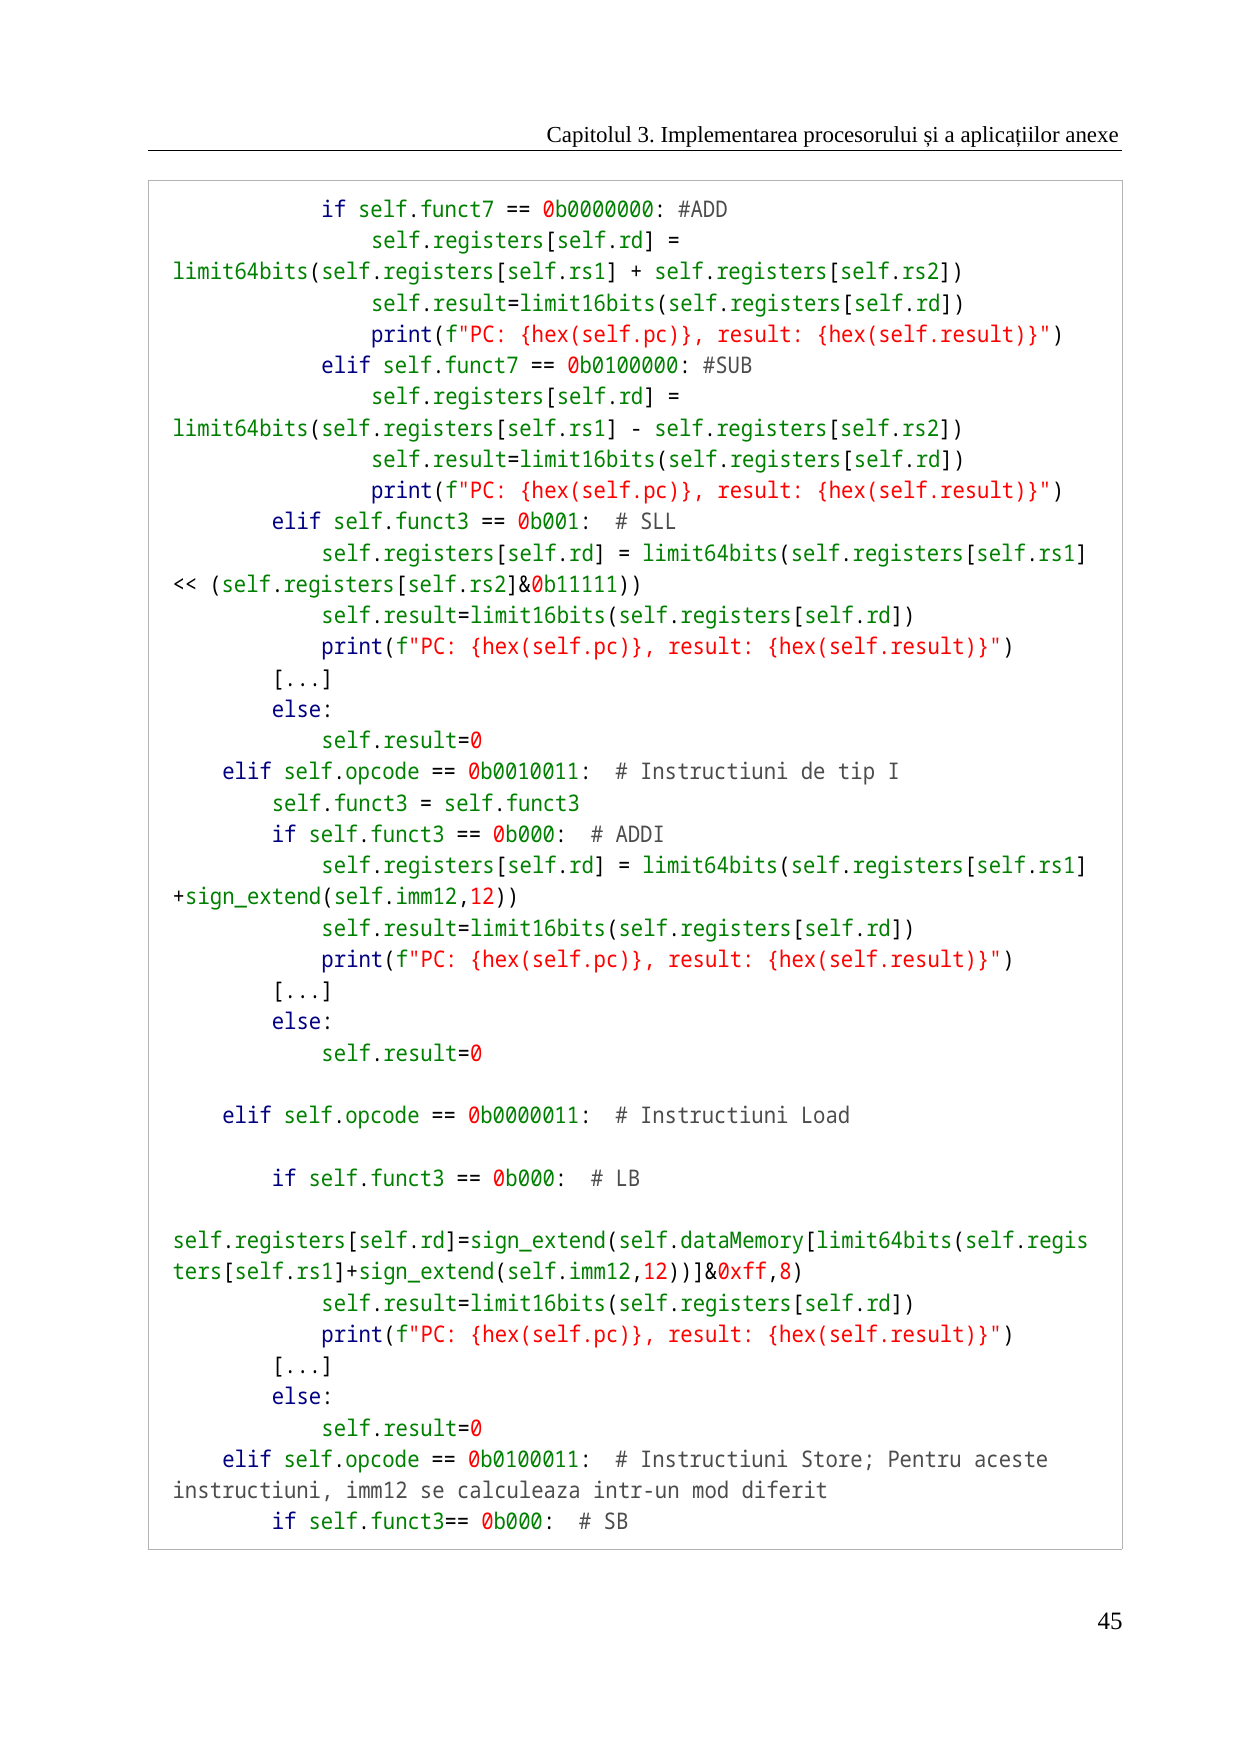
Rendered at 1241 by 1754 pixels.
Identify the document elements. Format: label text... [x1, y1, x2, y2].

text if self.funct3 == 0b000: # LB [149, 1149, 1122, 1180]
text self.result=limit16bits(self.registers[self.rd]) [149, 430, 1122, 461]
text self.result=0 [149, 1024, 1122, 1068]
text self.result=limit16bits(self.registers[self.rd]) [149, 1274, 1122, 1305]
text elif self.opcode == 0b0100011: # Instructiuni Store; Pentru aceste instructiuni, imm12 se calculeaza intr-un mod diferit [149, 1430, 1122, 1493]
text elif self.funct7 == 0b0100000: #SUB [149, 336, 1122, 368]
text if self.funct3 == 0b000: # ADDI [149, 805, 1122, 836]
text self.funct3 = self.funct3 [149, 774, 1122, 805]
text print(f"PC: {hex(self.pc)}, result: {hex(self.result)}") [149, 618, 1122, 649]
text [...] [149, 649, 1122, 680]
text self.result=limit16bits(self.registers[self.rd]) [149, 586, 1122, 618]
text print(f"PC: {hex(self.pc)}, result: {hex(self.result)}") [149, 305, 1122, 336]
text else: [149, 993, 1122, 1024]
text if self.funct3== 0b000: # SB [149, 1493, 1122, 1549]
text self.registers[self.rd]=sign_extend(self.dataMemory[limit64bits(self.registers[self.rs1]+sign_extend(self.imm12,12))]&0xff,8) [149, 1180, 1122, 1274]
text [...] [149, 1336, 1122, 1368]
text [...] [149, 961, 1122, 993]
text print(f"PC: {hex(self.pc)}, result: {hex(self.result)}") [149, 461, 1122, 493]
text self.registers[self.rd] = limit64bits(self.registers[self.rs1] +sign_extend(self.imm12,12)) [149, 836, 1122, 899]
text else: [149, 680, 1122, 711]
text elif self.opcode == 0b0010011: # Instructiuni de tip I [149, 743, 1122, 774]
text self.result=0 [149, 711, 1122, 743]
text elif self.opcode == 0b0000011: # Instructiuni Load [149, 1086, 1122, 1130]
text self.registers[self.rd] = limit64bits(self.registers[self.rs1] - self.registers[self.rs2]) [149, 368, 1122, 430]
text self.result=limit16bits(self.registers[self.rd]) [149, 899, 1122, 930]
text self.registers[self.rd] = limit64bits(self.registers[self.rs1] + self.registers[self.rs2]) [149, 211, 1122, 274]
text self.result=limit16bits(self.registers[self.rd]) [149, 274, 1122, 305]
text print(f"PC: {hex(self.pc)}, result: {hex(self.result)}") [149, 930, 1122, 961]
text self.result=0 [149, 1399, 1122, 1430]
text print(f"PC: {hex(self.pc)}, result: {hex(self.result)}") [149, 1305, 1122, 1336]
text else: [149, 1368, 1122, 1399]
text if self.funct7 == 0b0000000: #ADD [149, 181, 1122, 211]
text self.registers[self.rd] = limit64bits(self.registers[self.rs1] << (self.registers[self.rs2]&0b11111)) [149, 524, 1122, 586]
text elif self.funct3 == 0b001: # SLL [149, 493, 1122, 524]
